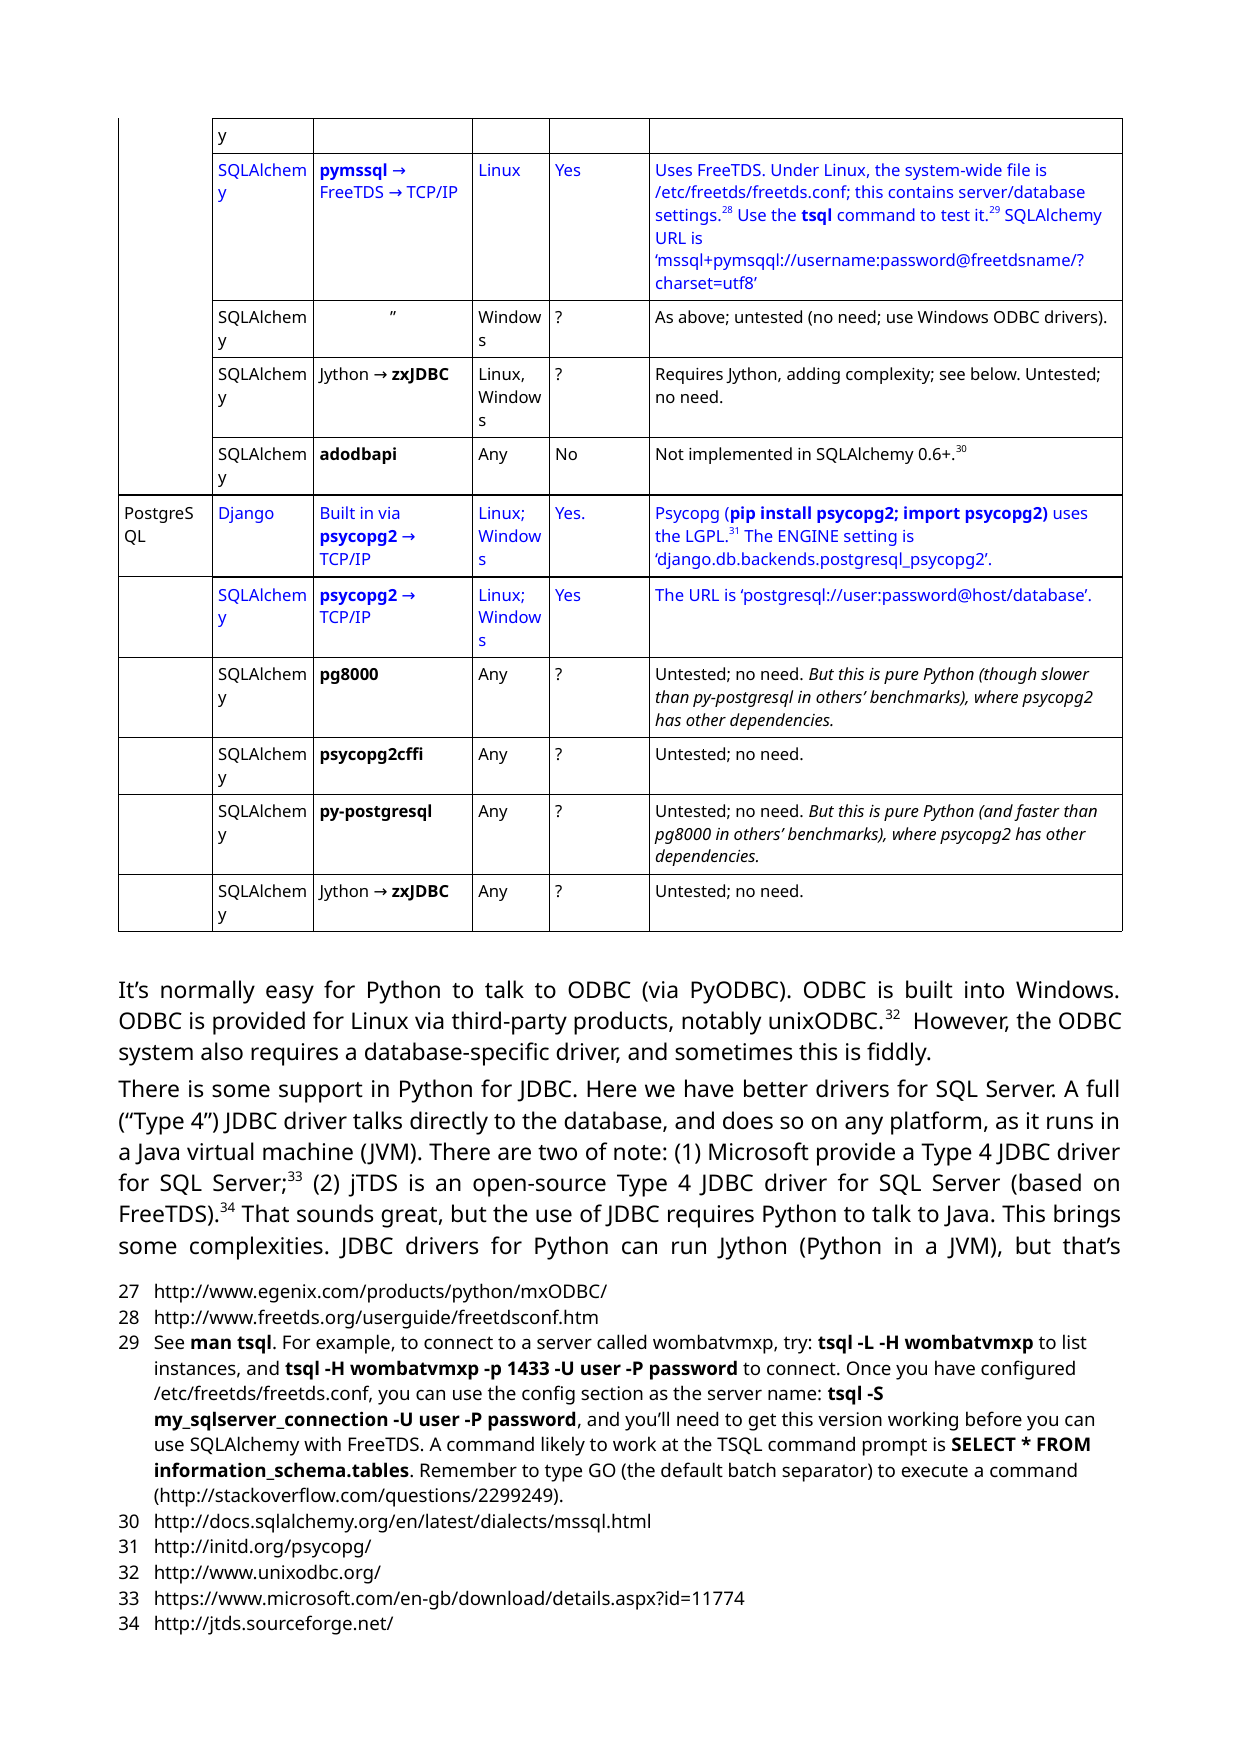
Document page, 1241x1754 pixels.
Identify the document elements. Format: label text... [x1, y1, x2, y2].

text It’s normally easy for Python to talk to ODBC (via PyODBC). ODBC is built into Windows. ODBC is provided for Linux via third-party products, notably unixODBC. However, the ODBC system also requires a database-specific driver, and sometimes this is fiddly. [118, 974, 1122, 1067]
table_cell [119, 437, 212, 494]
table_cell SQLAlchemy [213, 658, 313, 737]
table_cell Any [473, 658, 549, 737]
table_cell SQLAlchemy [213, 301, 313, 357]
table_cell SQLAlchemy [213, 795, 313, 873]
table_cell SQLAlchemy [213, 358, 313, 437]
table_cell adodbapi [314, 438, 472, 494]
table_cell pymssql → FreeTDS → TCP/IP [314, 154, 472, 300]
table_cell Untested; no need. [650, 738, 1122, 794]
table_cell SQLAlchemy [213, 154, 313, 300]
table_cell The URL is ‘postgresql://user:password@host/database’. [650, 578, 1122, 657]
table_cell Built in via psycopg2 → TCP/IP [314, 496, 472, 576]
text http://www.unixodbc.org/ [118, 1559, 1122, 1585]
table_cell ? [550, 358, 649, 437]
table_cell Linux; Windows [473, 578, 549, 657]
table_cell SQLAlchemy [213, 875, 313, 931]
table_cell Untested; no need. But this is pure Python (though slower than py-postgresql in others’ benchmarks), where psycopg2 has other dependencies. [650, 658, 1122, 737]
table_cell Jython → zxJDBC [314, 875, 472, 931]
table_cell Psycopg (pip install psycopg2; import psycopg2) uses the LGPL. The ENGINE setting is ‘django.db.backends.postgresql_psycopg2’. [650, 496, 1122, 576]
table_cell Linux; Windows [473, 496, 549, 576]
table_cell No [550, 438, 649, 494]
table_cell Any [473, 438, 549, 494]
table_cell ? [550, 301, 649, 357]
table_cell Any [473, 738, 549, 794]
table_cell py-postgresql [314, 795, 472, 873]
table_cell Yes [550, 578, 649, 657]
table_cell [314, 119, 472, 152]
table_cell Windows [473, 301, 549, 357]
table_cell [473, 119, 549, 152]
table_cell Yes [550, 154, 649, 300]
table_cell [119, 875, 212, 931]
table_cell [119, 738, 212, 794]
table_cell Linux [473, 154, 549, 300]
table_cell [119, 795, 212, 873]
table_cell PostgreSQL [119, 496, 212, 576]
table_cell [119, 300, 212, 357]
table_cell Uses FreeTDS. Under Linux, the system-wide file is /etc/freetds/freetds.conf; this contains server/database settings. Use the tsql command to test it. SQLAlchemy URL is ‘mssql+pymsqql://username:password@freetdsname/?charset=utf8’ [650, 154, 1122, 300]
table_cell Jython → zxJDBC [314, 358, 472, 437]
text http://jtds.sourceforge.net/ [118, 1610, 1122, 1636]
table_cell ? [550, 795, 649, 873]
text https://www.microsoft.com/en-gb/download/details.aspx?id=11774 [118, 1585, 1122, 1610]
table_cell Yes. [550, 496, 649, 576]
table_cell ? [550, 875, 649, 931]
table_cell SQLAlchemy [213, 578, 313, 657]
table_cell Untested; no need. [650, 875, 1122, 931]
table_cell Linux, Windows [473, 358, 549, 437]
table_cell Django [213, 496, 313, 576]
table_cell SQLAlchemy [213, 438, 313, 494]
table_cell ? [550, 738, 649, 794]
table_cell psycopg2 → TCP/IP [314, 578, 472, 657]
table_cell Not implemented in SQLAlchemy 0.6+. [650, 438, 1122, 494]
table_cell [119, 658, 212, 737]
table_cell Any [473, 795, 549, 873]
table_cell SQLAlchemy [213, 738, 313, 794]
table_cell pg8000 [314, 658, 472, 737]
table_cell [119, 577, 212, 657]
table_cell [119, 153, 212, 300]
table_cell Any [473, 875, 549, 931]
table_cell [550, 119, 649, 152]
table_cell [119, 357, 212, 437]
table_cell Requires Jython, adding complexity; see below. Untested; no need. [650, 358, 1122, 437]
table_cell ? [550, 658, 649, 737]
table_cell y [213, 119, 313, 152]
table_cell psycopg2cffi [314, 738, 472, 794]
table_cell [650, 119, 1122, 152]
table_cell [119, 118, 212, 152]
text There is some support in Python for JDBC. Here we have better drivers for SQL Server. A full (“Type 4”) JDBC driver talks directly to the database, and does so on any platform, as it runs in a Java virtual machine (JVM). There are two of note: (1) Microsoft provide a Type 4 JDBC driver for SQL Server; (2) jTDS is an open-source Type 4 JDBC driver for SQL Server (based on FreeTDS). That sounds great, but the use of JDBC requires Python to talk to Java. This brings some complexities. JDBC drivers for Python can run Jython (Python in a JVM), but that’s [118, 1073, 1122, 1261]
table_cell As above; untested (no need; use Windows ODBC drivers). [650, 301, 1122, 357]
table_cell ” [314, 301, 472, 357]
table_cell Untested; no need. But this is pure Python (and faster than pg8000 in others’ benchmarks), where psycopg2 has other dependencies. [650, 795, 1122, 873]
